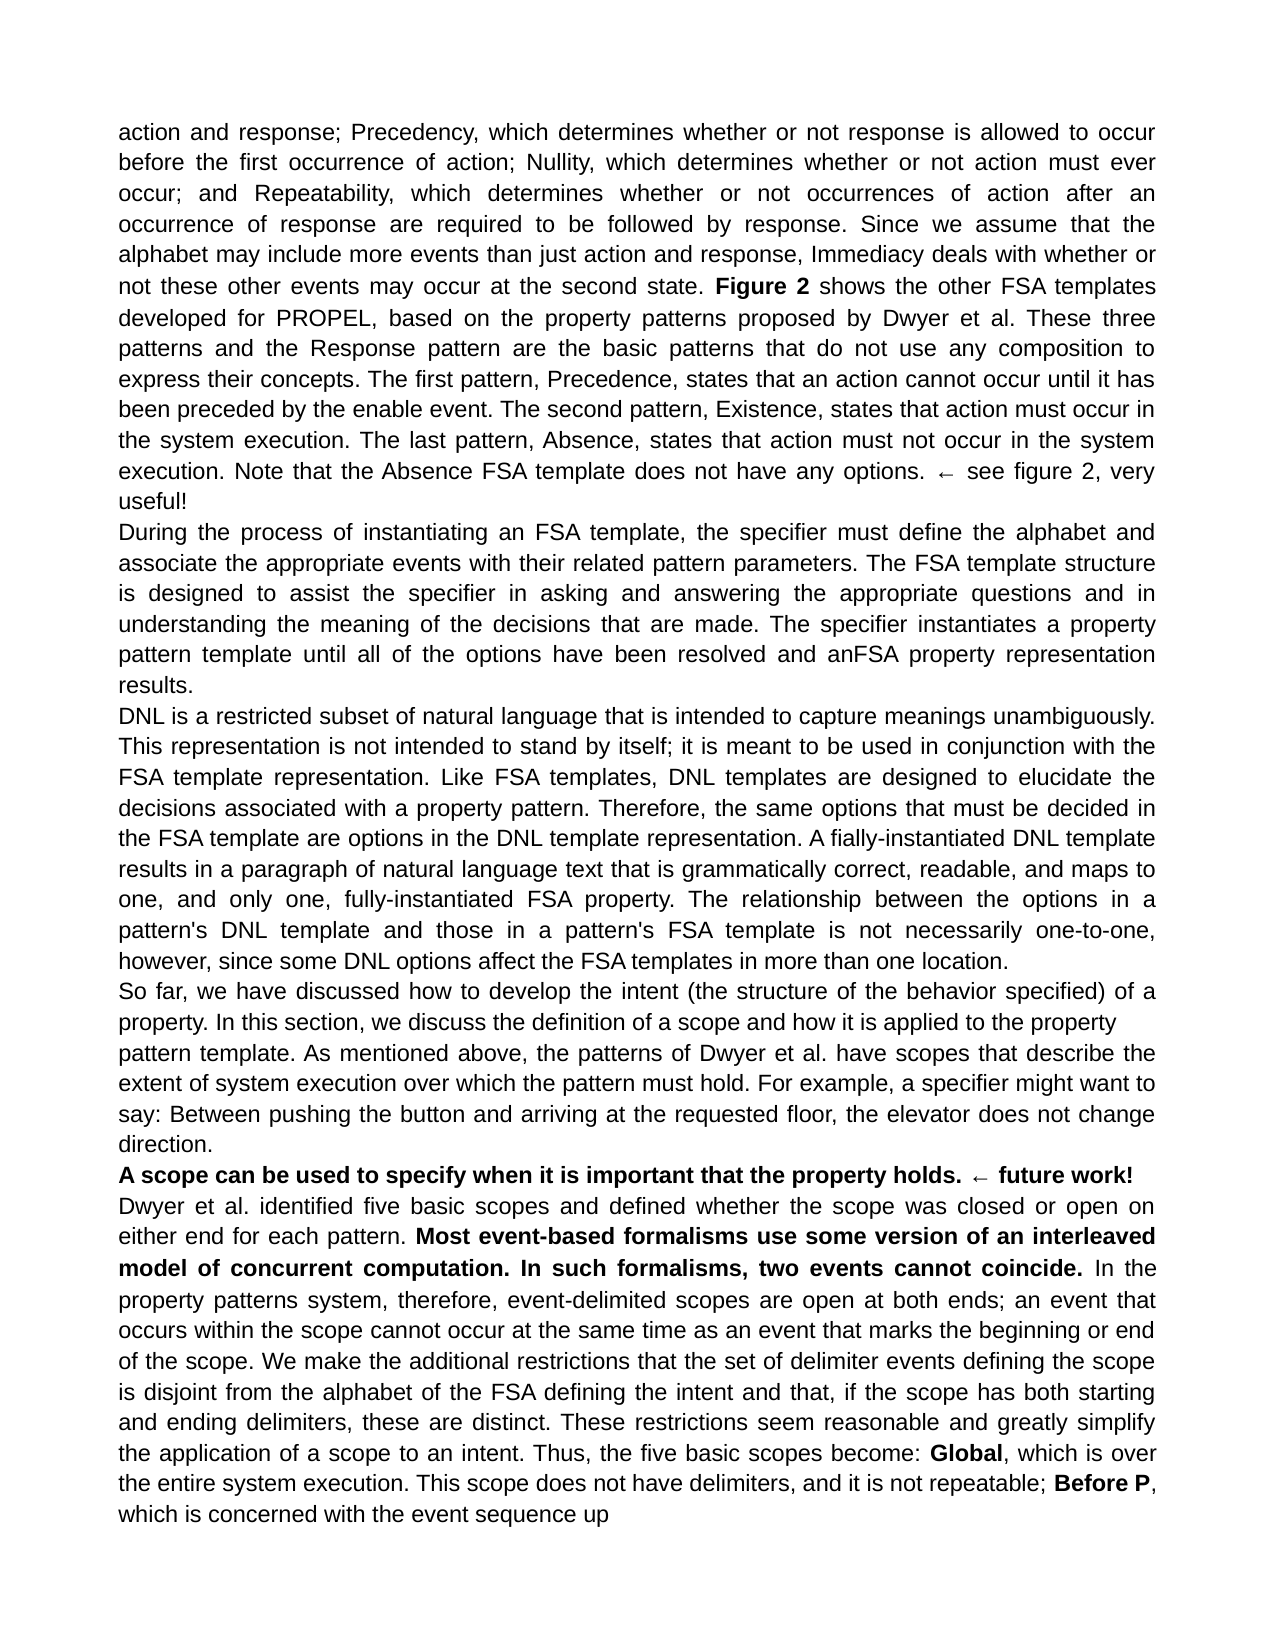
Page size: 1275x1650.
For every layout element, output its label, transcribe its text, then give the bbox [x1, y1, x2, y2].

text Dwyer et al. identified five basic scopes and defined whether the scope was closed or open on either end for each pattern. Most event-based formalisms use some version of an interleaved model of concurrent computation. In such formalisms, two events cannot coincide. In the property patterns system, therefore, event-delimited scopes are open at both ends; an event that occurs within the scope cannot occur at the same time as an event that marks the beginning or end of the scope. We make the additional restrictions that the set of delimiter events defining the scope is disjoint from the alphabet of the FSA defining the intent and that, if the scope has both starting and ending delimiters, these are distinct. These restrictions seem reasonable and greatly simplify the application of a scope to an intent. Thus, the five basic scopes become: Global, which is over the entire system execution. This scope does not have delimiters, and it is not repeatable; Before P, which is concerned with the event sequence up [118, 1192, 1157, 1527]
text A scope can be used to specify when it is important that the property holds. ← future work! [118, 1161, 1157, 1188]
text So far, we have discussed how to develop the intent (the structure of the behavior specified) of a property. In this section, we discuss the definition of a scope and how it is applied to the property [118, 978, 1157, 1035]
text DNL is a restricted subset of natural language that is intended to capture meanings unambiguously. This representation is not intended to stand by itself; it is meant to be used in conjunction with the FSA template representation. Like FSA templates, DNL templates are designed to elucidate the decisions associated with a property pattern. Therefore, the same options that must be decided in the FSA template are options in the DNL template representation. A fially-instantiated DNL template results in a paragraph of natural language text that is grammatically correct, readable, and maps to one, and only one, fully-instantiated FSA property. The relationship between the options in a pattern's DNL template and those in a pattern's FSA template is not necessarily one-to-one, however, since some DNL options affect the FSA templates in more than one location. [118, 702, 1157, 974]
text During the process of instantiating an FSA template, the specifier must define the alphabet and associate the appropriate events with their related pattern parameters. The FSA template structure is designed to assist the specifier in asking and answering the appropriate questions and in understanding the meaning of the decisions that are made. The specifier instantiates a property pattern template until all of the options have been resolved and anFSA property representation results. [118, 518, 1157, 698]
text action and response; Precedency, which determines whether or not response is allowed to occur before the first occurrence of action; Nullity, which determines whether or not action must ever occur; and Repeatability, which determines whether or not occurrences of action after an occurrence of response are required to be followed by response. Since we assume that the alphabet may include more events than just action and response, Immediacy deals with whether or not these other events may occur at the second state. Figure 2 shows the other FSA templates developed for PROPEL, based on the property patterns proposed by Dwyer et al. These three patterns and the Response pattern are the basic patterns that do not use any composition to express their concepts. The first pattern, Precedence, states that an action cannot occur until it has been preceded by the enable event. The second pattern, Existence, states that action must occur in the system execution. The last pattern, Absence, states that action must not occur in the system execution. Note that the Absence FSA template does not have any options. ← see figure 2, very useful! [118, 118, 1157, 514]
text pattern template. As mentioned above, the patterns of Dwyer et al. have scopes that describe the extent of system execution over which the pattern must hold. For example, a specifier might want to say: Between pushing the button and arriving at the requested floor, the elevator does not change direction. [118, 1039, 1157, 1158]
